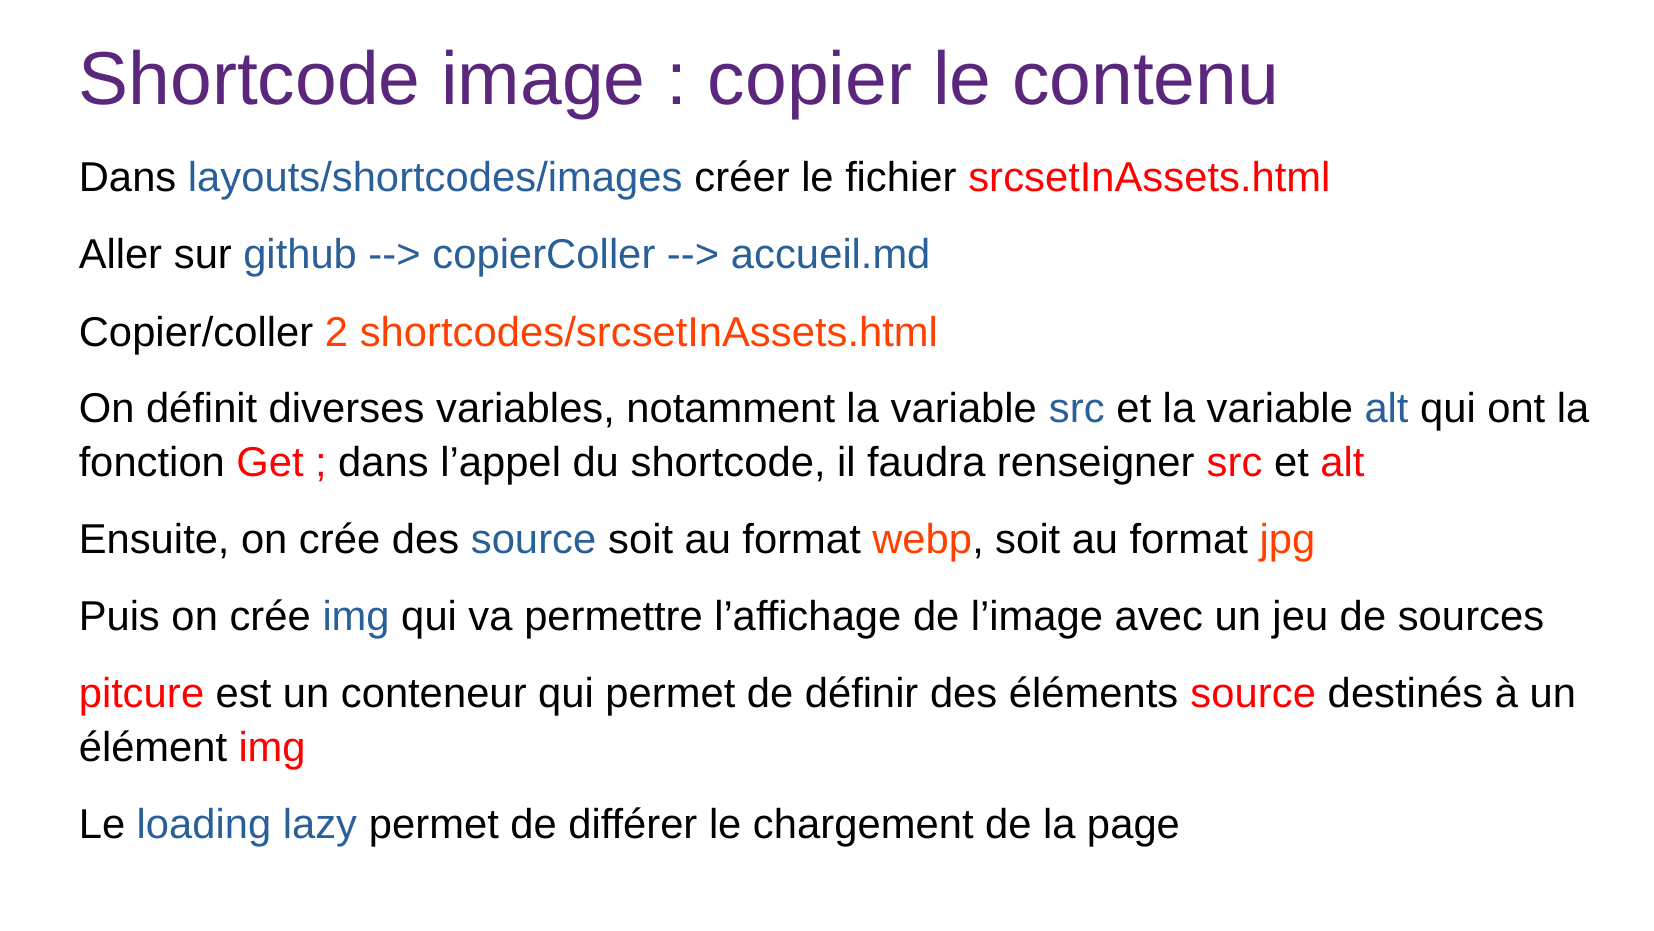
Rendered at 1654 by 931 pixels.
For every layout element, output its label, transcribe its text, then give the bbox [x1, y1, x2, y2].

text_box Dans layouts/shortcodes/images créer le fichier srcsetInAssets.html Aller sur github --> copierColler --> accueil.md Copier/coller 2 shortcodes/srcsetInAssets.html On définit diverses variables, notamment la variable src et la variable alt qui ont la fonction Get ; dans l’appel du shortcode, il faudra renseigner src et alt Ensuite, on crée des source soit au format webp, soit au format jpg Puis on crée img qui va permettre l’affichage de l’image avec un jeu de sources pitcure est un conteneur qui permet de définir des éléments source destinés à un élément img Le loading lazy permet de différer le chargement de la page [78, 147, 1595, 924]
title Shortcode image : copier le contenu [78, 36, 1556, 147]
